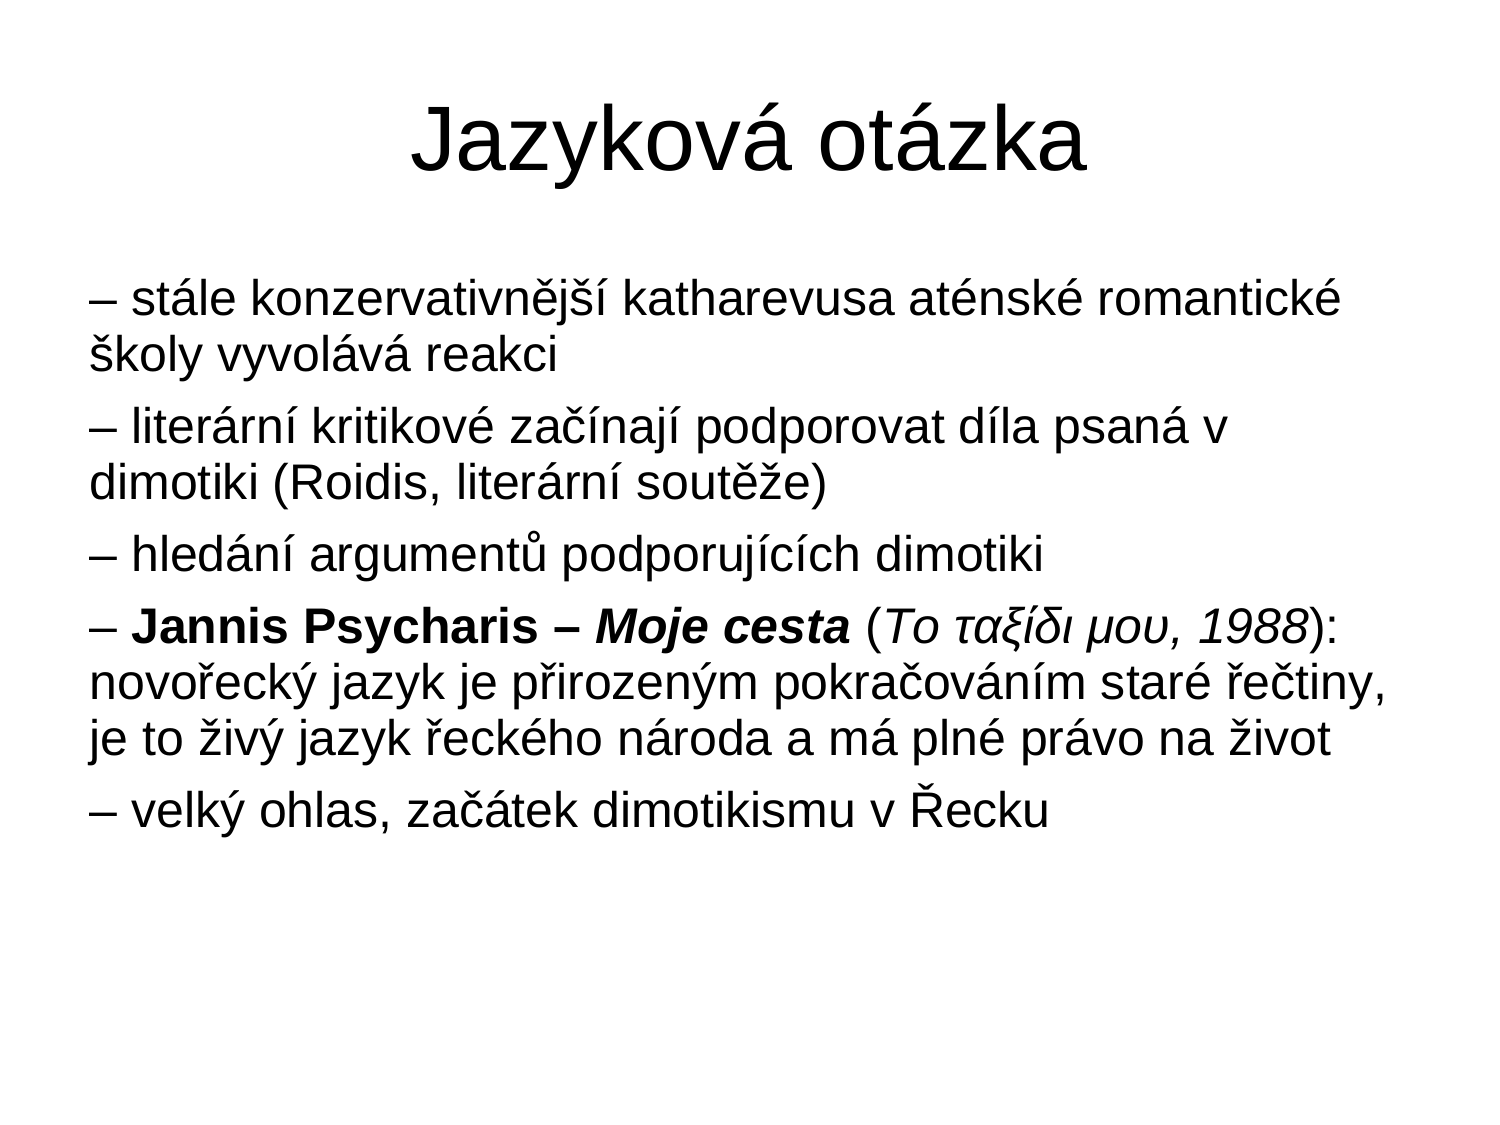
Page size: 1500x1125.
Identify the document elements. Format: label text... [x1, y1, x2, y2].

list – stále konzervativnější katharevusa aténské romantické školy vyvolává reakci – literární kritikové začínají podporovat díla psaná v dimotiki (Roidis, literární soutěže) – hledání argumentů podporujících dimotiki – Jannis Psycharis – Moje cesta (To ταξίδι μου, 1988): novořecký jazyk je přirozeným pokračováním staré řečtiny, je to živý jazyk řeckého národa a má plné právo na život – velký ohlas, začátek dimotikismu v Řecku [74, 262, 1425, 1005]
title Jazyková otázka [74, 20, 1425, 257]
